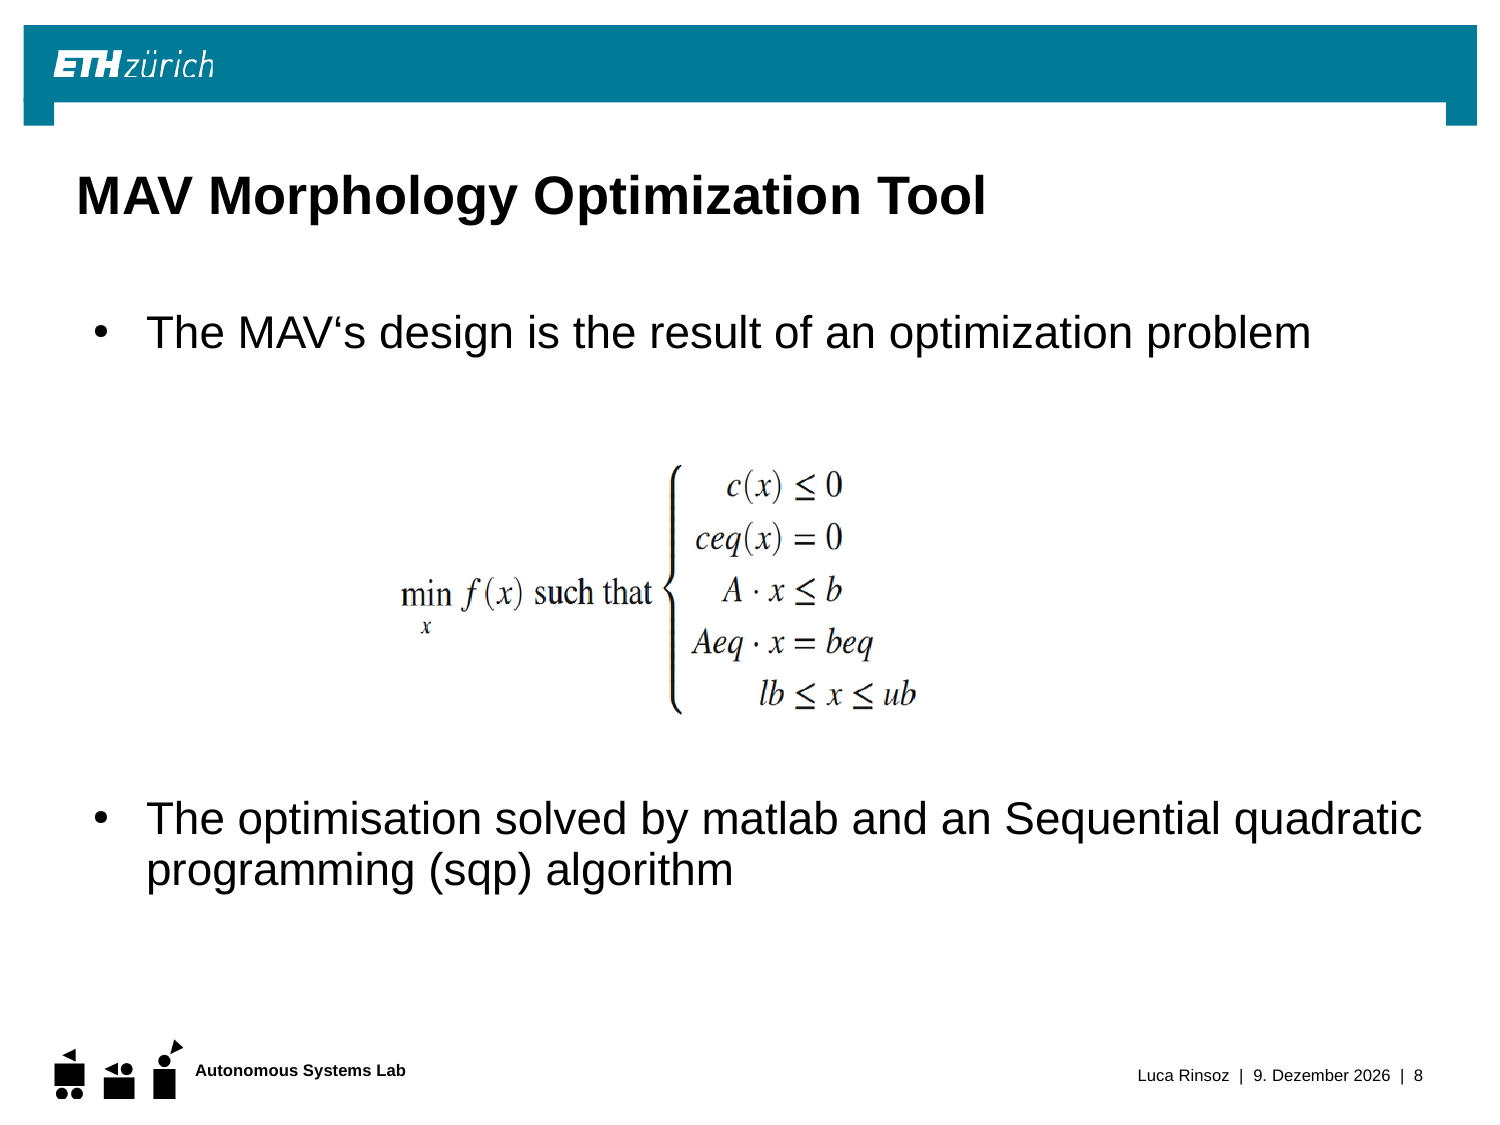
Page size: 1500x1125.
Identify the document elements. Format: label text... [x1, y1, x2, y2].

list The optimisation solved by matlab and an Sequential quadratic programming (sqp) algorithm [75, 236, 1426, 983]
title MAV Morphology Optimization Tool [53, 101, 1447, 290]
list The MAV‘s design is the result of an optimization problem [75, 983, 1426, 1054]
